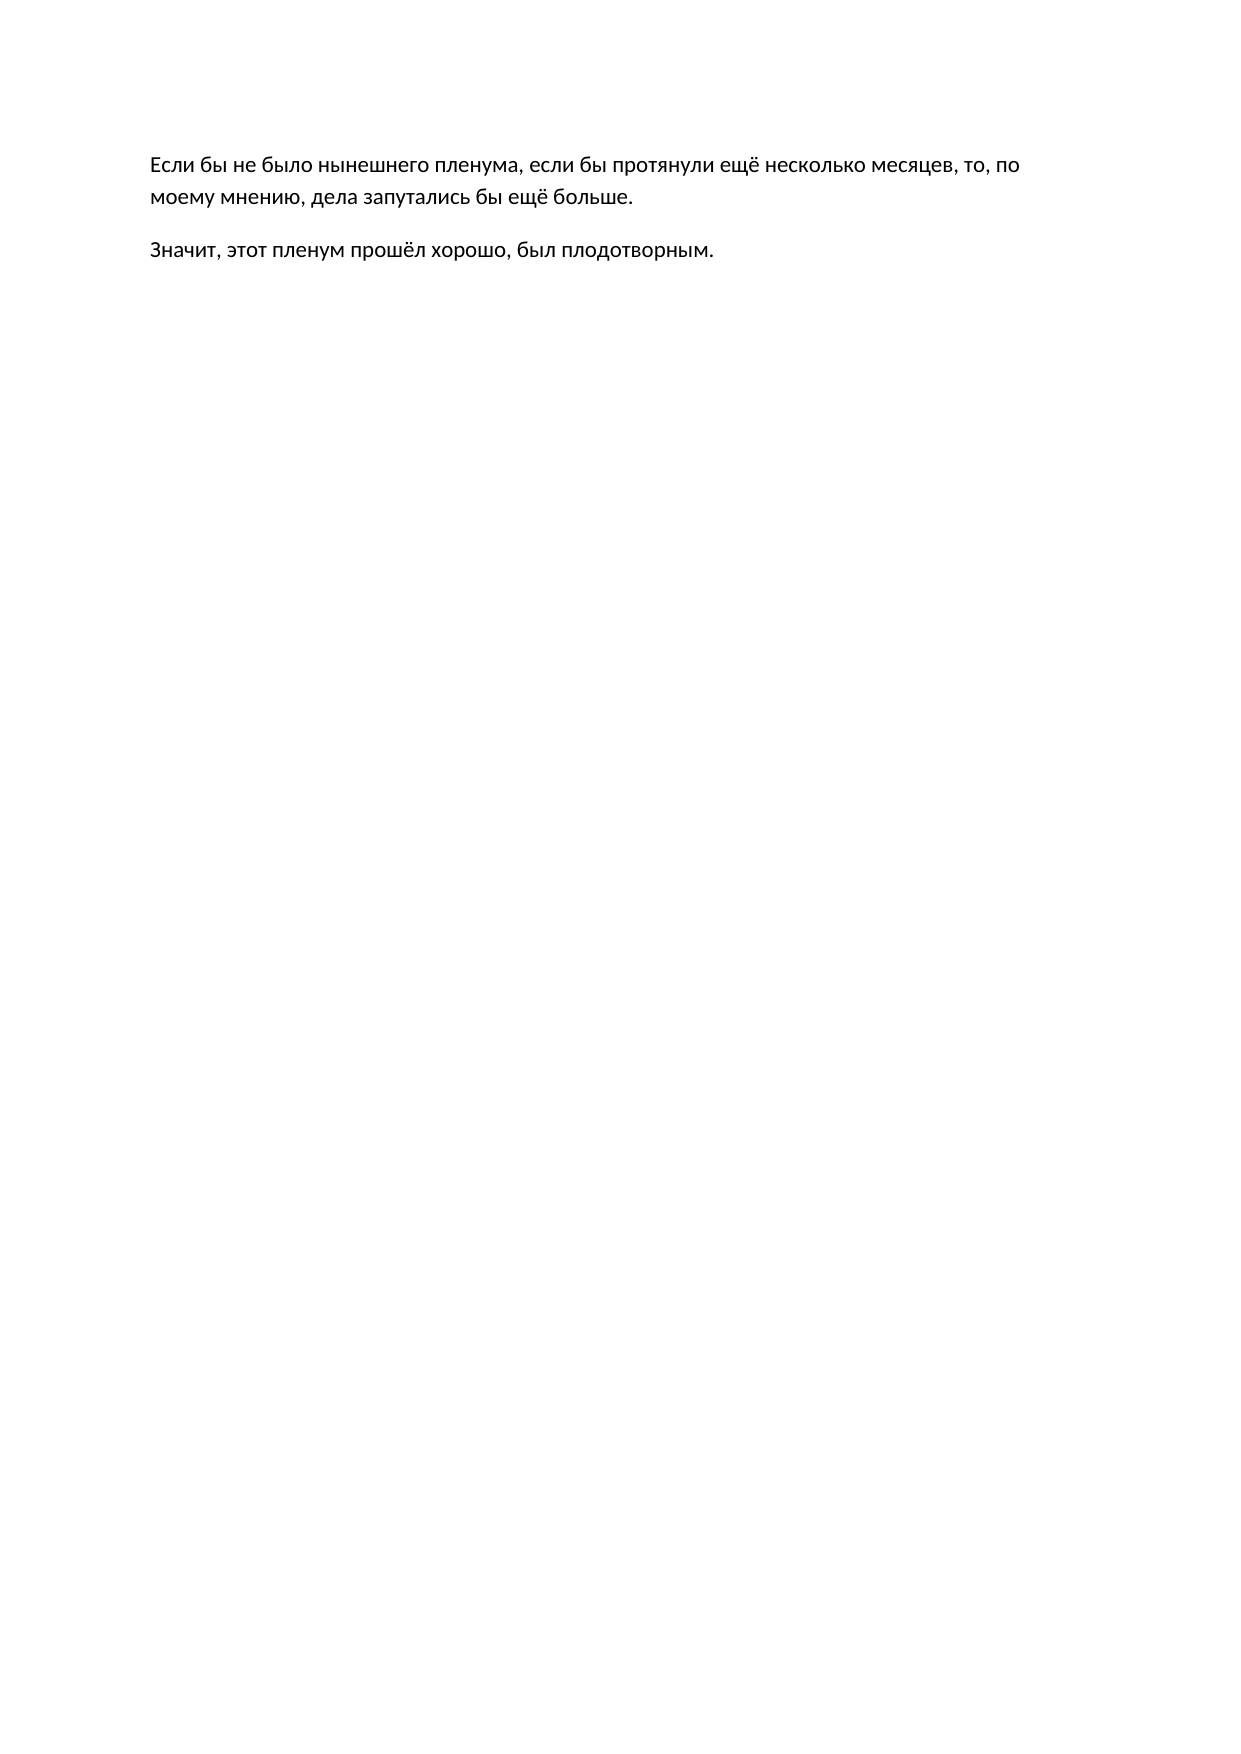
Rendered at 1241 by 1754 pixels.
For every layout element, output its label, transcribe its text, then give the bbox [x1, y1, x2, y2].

text Если бы не было нынешнего пленума, если бы протянули ещё несколько месяцев, то, по моему мнению, дела запутались бы ещё больше. [150, 150, 1091, 210]
text Значит, этот пленум прошёл хорошо, был плодотворным. [150, 235, 1091, 263]
